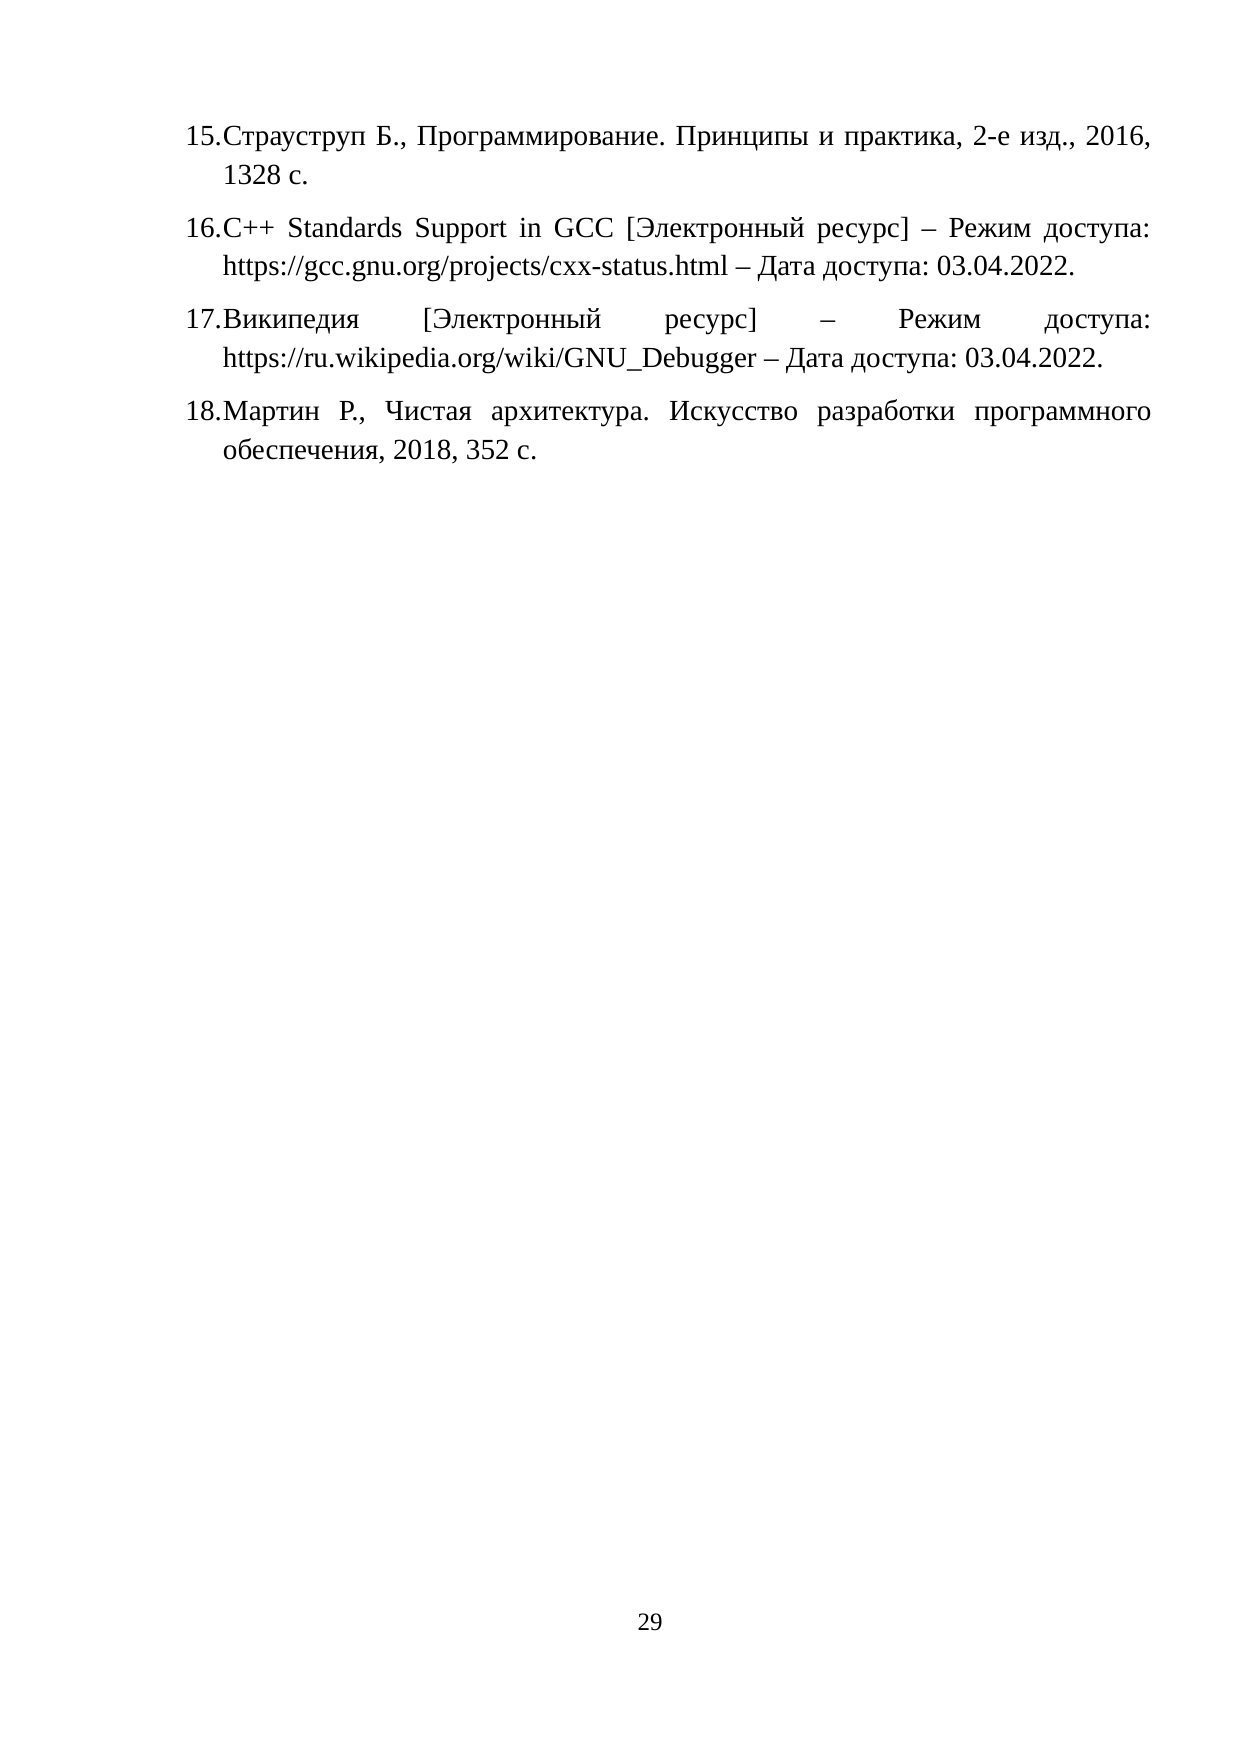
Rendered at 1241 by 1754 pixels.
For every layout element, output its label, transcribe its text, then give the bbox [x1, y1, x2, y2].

list С++ Standards Support in GCC [Электронный ресурс] – Режим доступа: https://gcc.gnu.org/projects/cxx-status.html – Дата доступа: 03.04.2022. [185, 210, 1152, 282]
list Мартин Р., Чистая архитектура. Искусство разработки программного обеспечения, 2018, 352 с. [185, 393, 1152, 465]
list Страуструп Б., Программирование. Принципы и практика, 2-е изд., 2016, 1328 с. [185, 118, 1152, 190]
list Википедия [Электронный ресурс] – Режим доступа: https://ru.wikipedia.org/wiki/GNU_Debugger – Дата доступа: 03.04.2022. [185, 302, 1152, 374]
